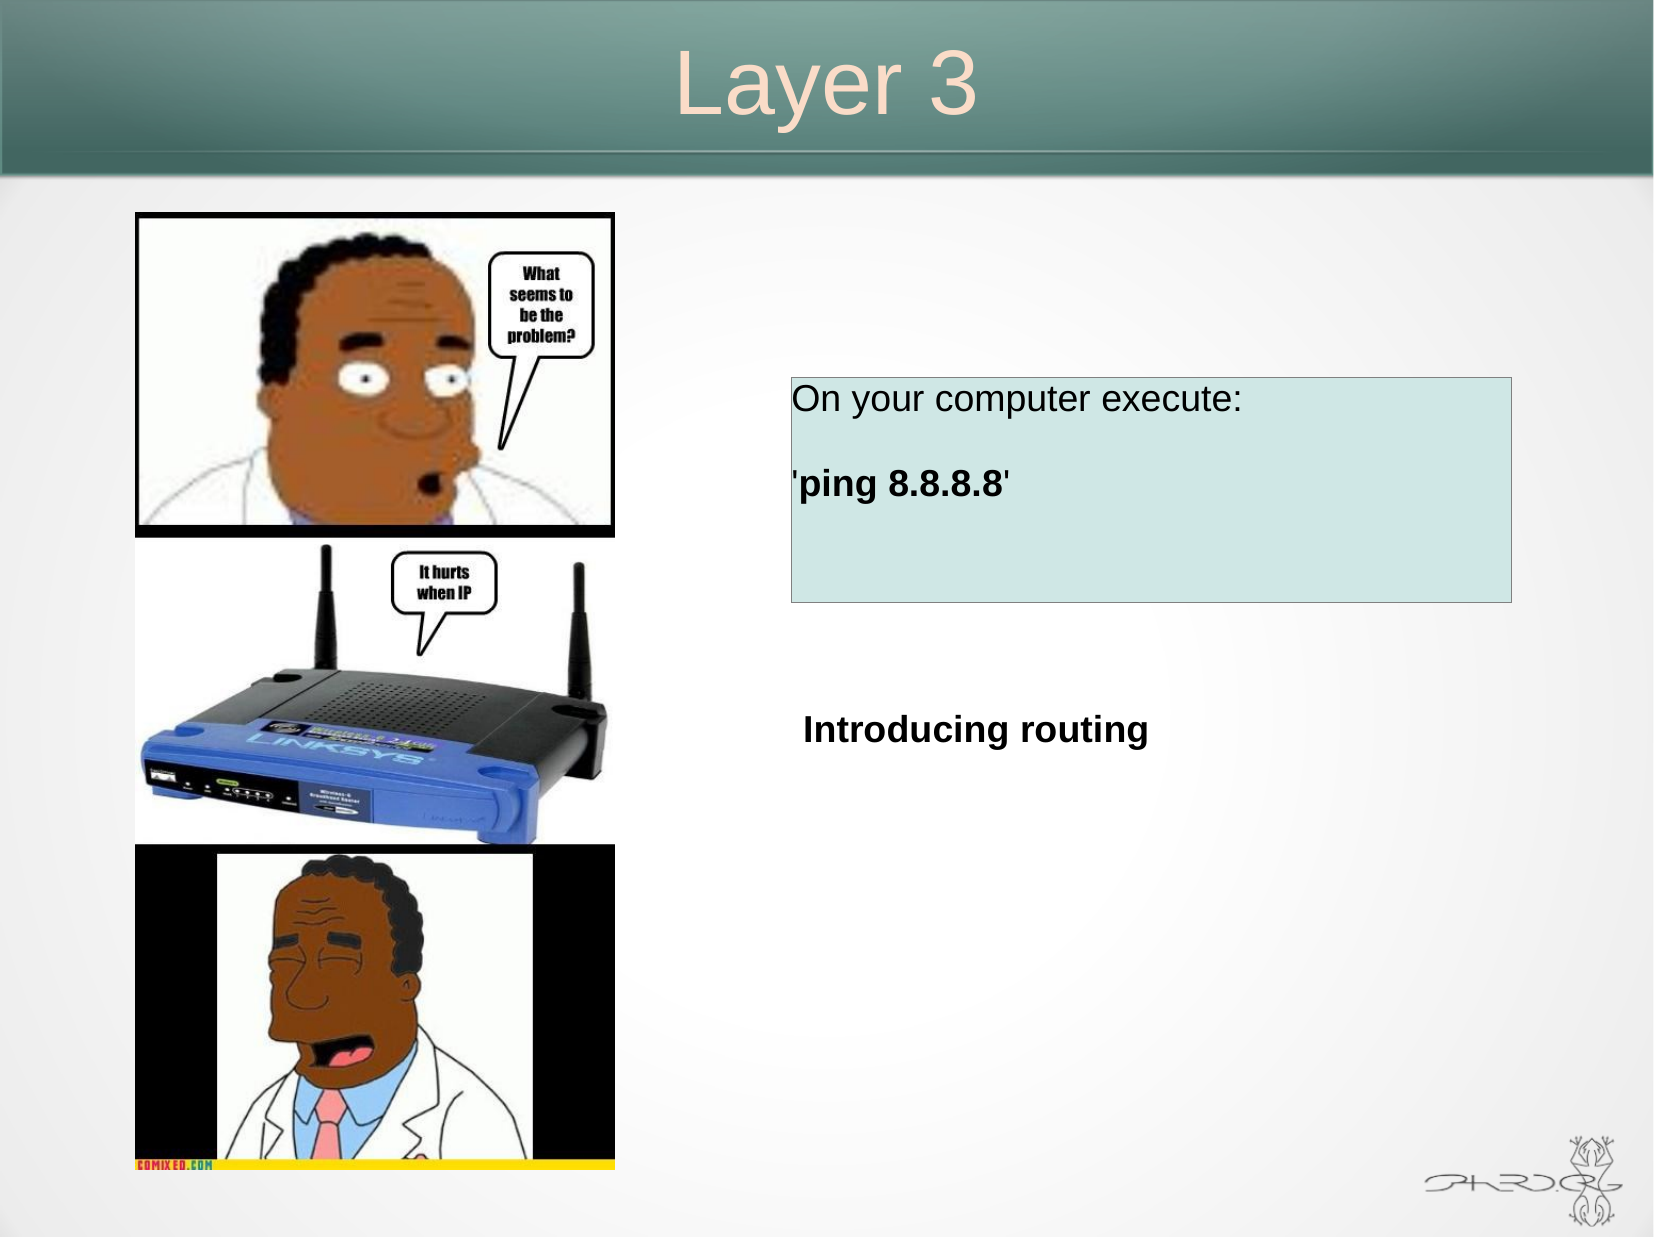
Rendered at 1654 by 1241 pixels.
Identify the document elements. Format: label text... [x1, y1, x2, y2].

text_box Introducing routing [803, 708, 1654, 850]
text_box On your computer execute: 'ping 8.8.8.8' [791, 377, 1512, 603]
picture [0, 0, 1654, 1237]
title [82, 11, 1571, 154]
